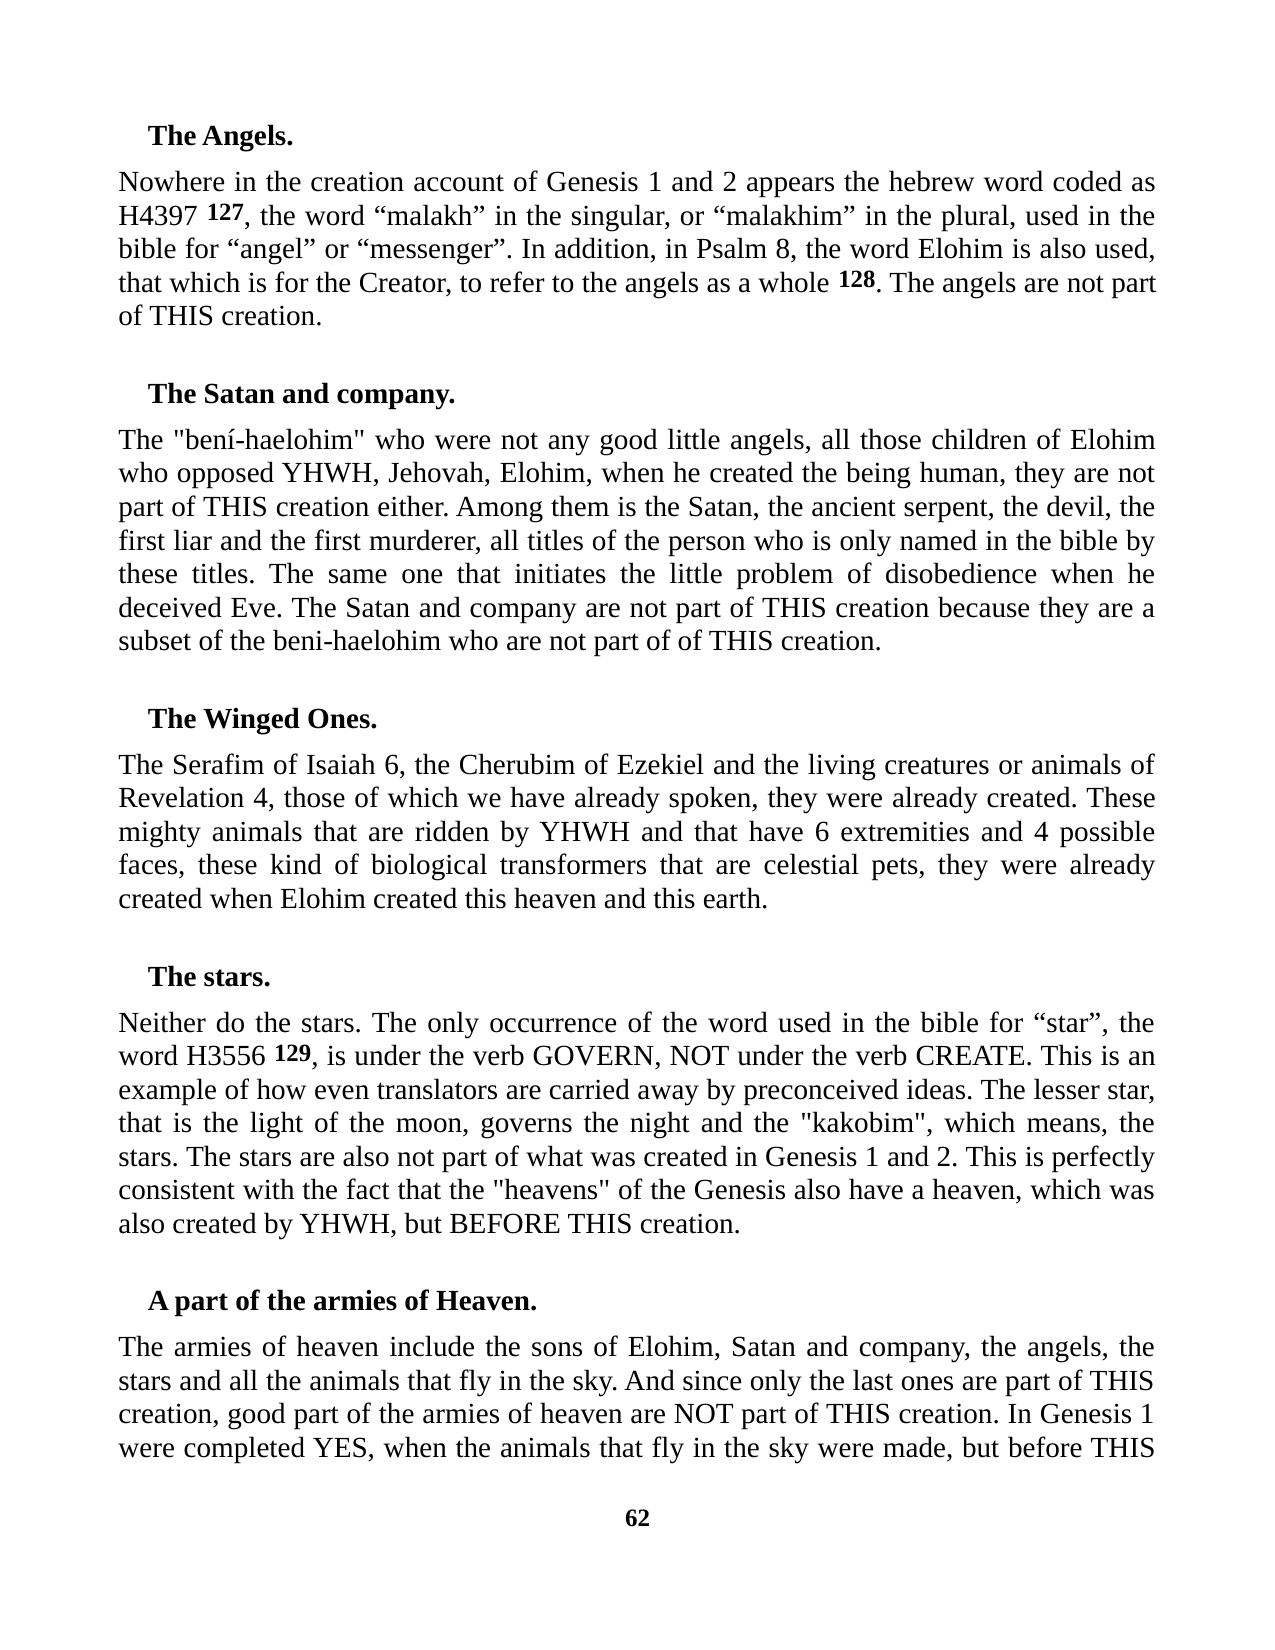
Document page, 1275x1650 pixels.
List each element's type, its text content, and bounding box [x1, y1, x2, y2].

text The Serafim of Isaiah 6, the Cherubim of Ezekiel and the living creatures or animals of Revelation 4, those of which we have already spoken, they were already created. These mighty animals that are ridden by YHWH and that have 6 extremities and 4 possible faces, these kind of biological transformers that are celestial pets, they were already created when Elohim created this heaven and this earth. [118, 747, 1157, 914]
subtitle The Winged Ones. [148, 701, 1157, 734]
text Nowhere in the creation account of Genesis 1 and 2 appears the hebrew word coded as H4397 , the word “malakh” in the singular, or “malakhim” in the plural, used in the bible for “angel” or “messenger”. In addition, in Psalm 8, the word Elohim is also used, that which is for the Creator, to refer to the angels as a whole . The angels are not part of THIS creation. [118, 164, 1157, 332]
text The armies of heaven include the sons of Elohim, Satan and company, the angels, the stars and all the animals that fly in the sky. And since only the last ones are part of THIS creation, good part of the armies of heaven are NOT part of THIS creation. In Genesis 1 were completed YES, when the animals that fly in the sky were made, but before THIS [118, 1329, 1157, 1464]
text Neither do the stars. The only occurrence of the word used in the bible for “star”, the word H3556 , is under the verb GOVERN, NOT under the verb CREATE. This is an example of how even translators are carried away by preconceived ideas. The lesser star, that is the light of the moon, governs the night and the "kakobim", which means, the stars. The stars are also not part of what was created in Genesis 1 and 2. This is perfectly consistent with the fact that the "heavens" of the Genesis also have a heaven, which was also created by YHWH, but BEFORE THIS creation. [118, 1005, 1157, 1239]
subtitle The Angels. [148, 118, 1157, 152]
subtitle The stars. [148, 959, 1157, 992]
subtitle A part of the armies of Heaven. [148, 1283, 1157, 1317]
text The "bení-haelohim" who were not any good little angels, all those children of Elohim who opposed YHWH, Jehovah, Elohim, when he created the being human, they are not part of THIS creation either. Among them is the Satan, the ancient serpent, the devil, the first liar and the first murderer, all titles of the person who is only named in the bible by these titles. The same one that initiates the little problem of disobedience when he deceived Eve. The Satan and company are not part of THIS creation because they are a subset of the beni-haelohim who are not part of of THIS creation. [118, 422, 1157, 657]
subtitle The Satan and company. [148, 376, 1157, 409]
